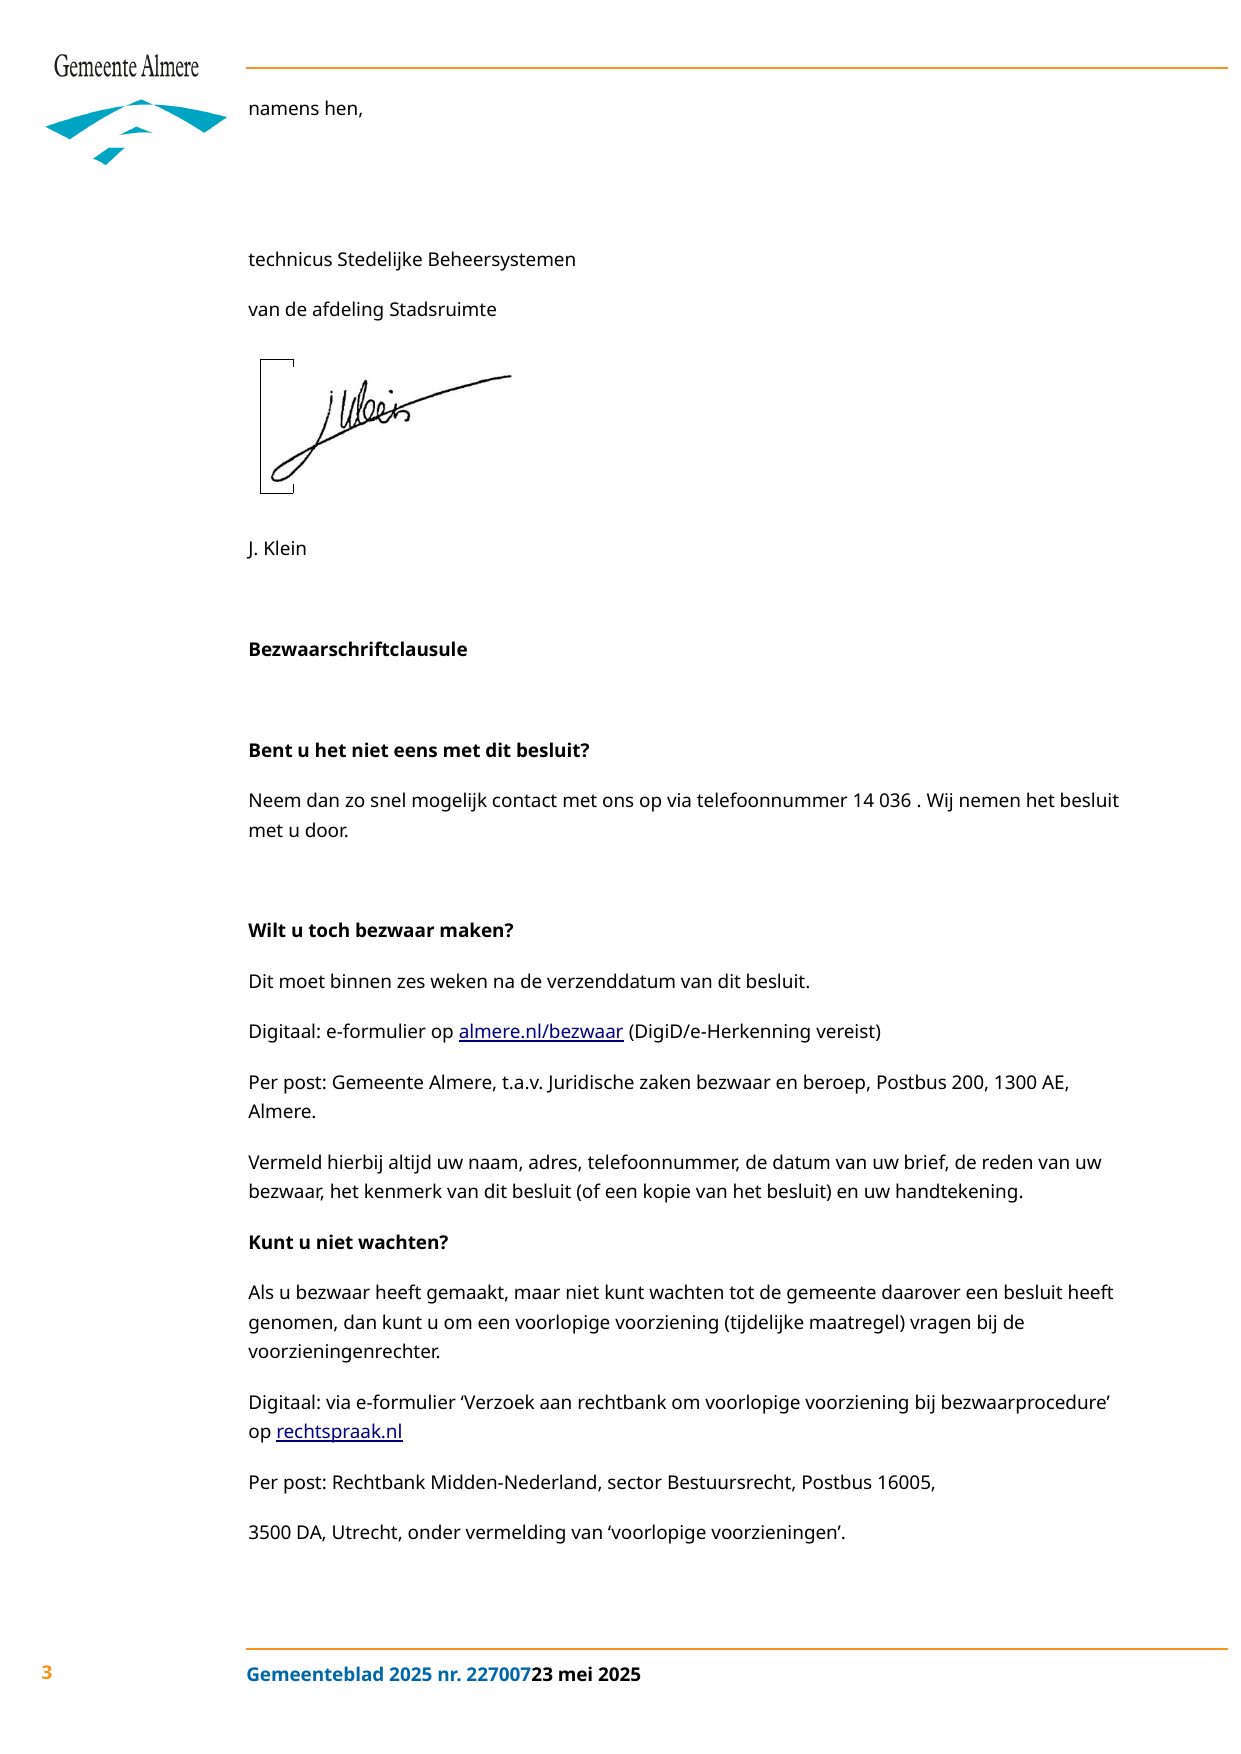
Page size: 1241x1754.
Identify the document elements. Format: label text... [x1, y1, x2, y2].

text Digitaal: via e-formulier ‘Verzoek aan rechtbank om voorlopige voorziening bij bezwaarprocedure’ op rechtspraak.nl [248, 1389, 1152, 1444]
text 3500 DA, Utrecht, onder vermelding van ‘voorlopige voorzieningen’. [248, 1519, 1152, 1545]
text namens hen, [248, 95, 1152, 121]
text technicus Stedelijke Beheersystemen [248, 246, 1152, 272]
text Bezwaarschriftclausule [248, 636, 1152, 662]
text Digitaal: e-formulier op almere.nl/bezwaar (DigiD/e-Herkenning vereist) [248, 1018, 1152, 1044]
text Vermeld hierbij altijd uw naam, adres, telefoonnummer, de datum van uw brief, de reden van uw bezwaar, het kenmerk van dit besluit (of een kopie van het besluit) en uw handtekening. [248, 1149, 1152, 1204]
picture [41, 47, 231, 172]
text Bent u het niet eens met dit besluit? [248, 737, 1152, 763]
text Neem dan zo snel mogelijk contact met ons op via telefoonnummer 14 036 . Wij nemen het besluit met u door. [248, 787, 1152, 843]
text Per post: Gemeente Almere, t.a.v. Juridische zaken bezwaar en beroep, Postbus 200, 1300 AE, Almere. [248, 1069, 1152, 1124]
text Dit moet binnen zes weken na de verzenddatum van dit besluit. [248, 968, 1152, 994]
picture [268, 367, 514, 484]
text J. Klein [248, 535, 1152, 561]
text Kunt u niet wachten? [248, 1229, 1152, 1255]
text Per post: Rechtbank Midden-Nederland, sector Bestuursrecht, Postbus 16005, [248, 1469, 1152, 1495]
text van de afdeling Stadsruimte [248, 296, 1152, 322]
text Als u bezwaar heeft gemaakt, maar niet kunt wachten tot de gemeente daarover een besluit heeft genomen, dan kunt u om een voorlopige voorziening (tijdelijke maatregel) vragen bij de voorzieningenrechter. [248, 1279, 1152, 1364]
text Wilt u toch bezwaar maken? [248, 918, 1152, 943]
